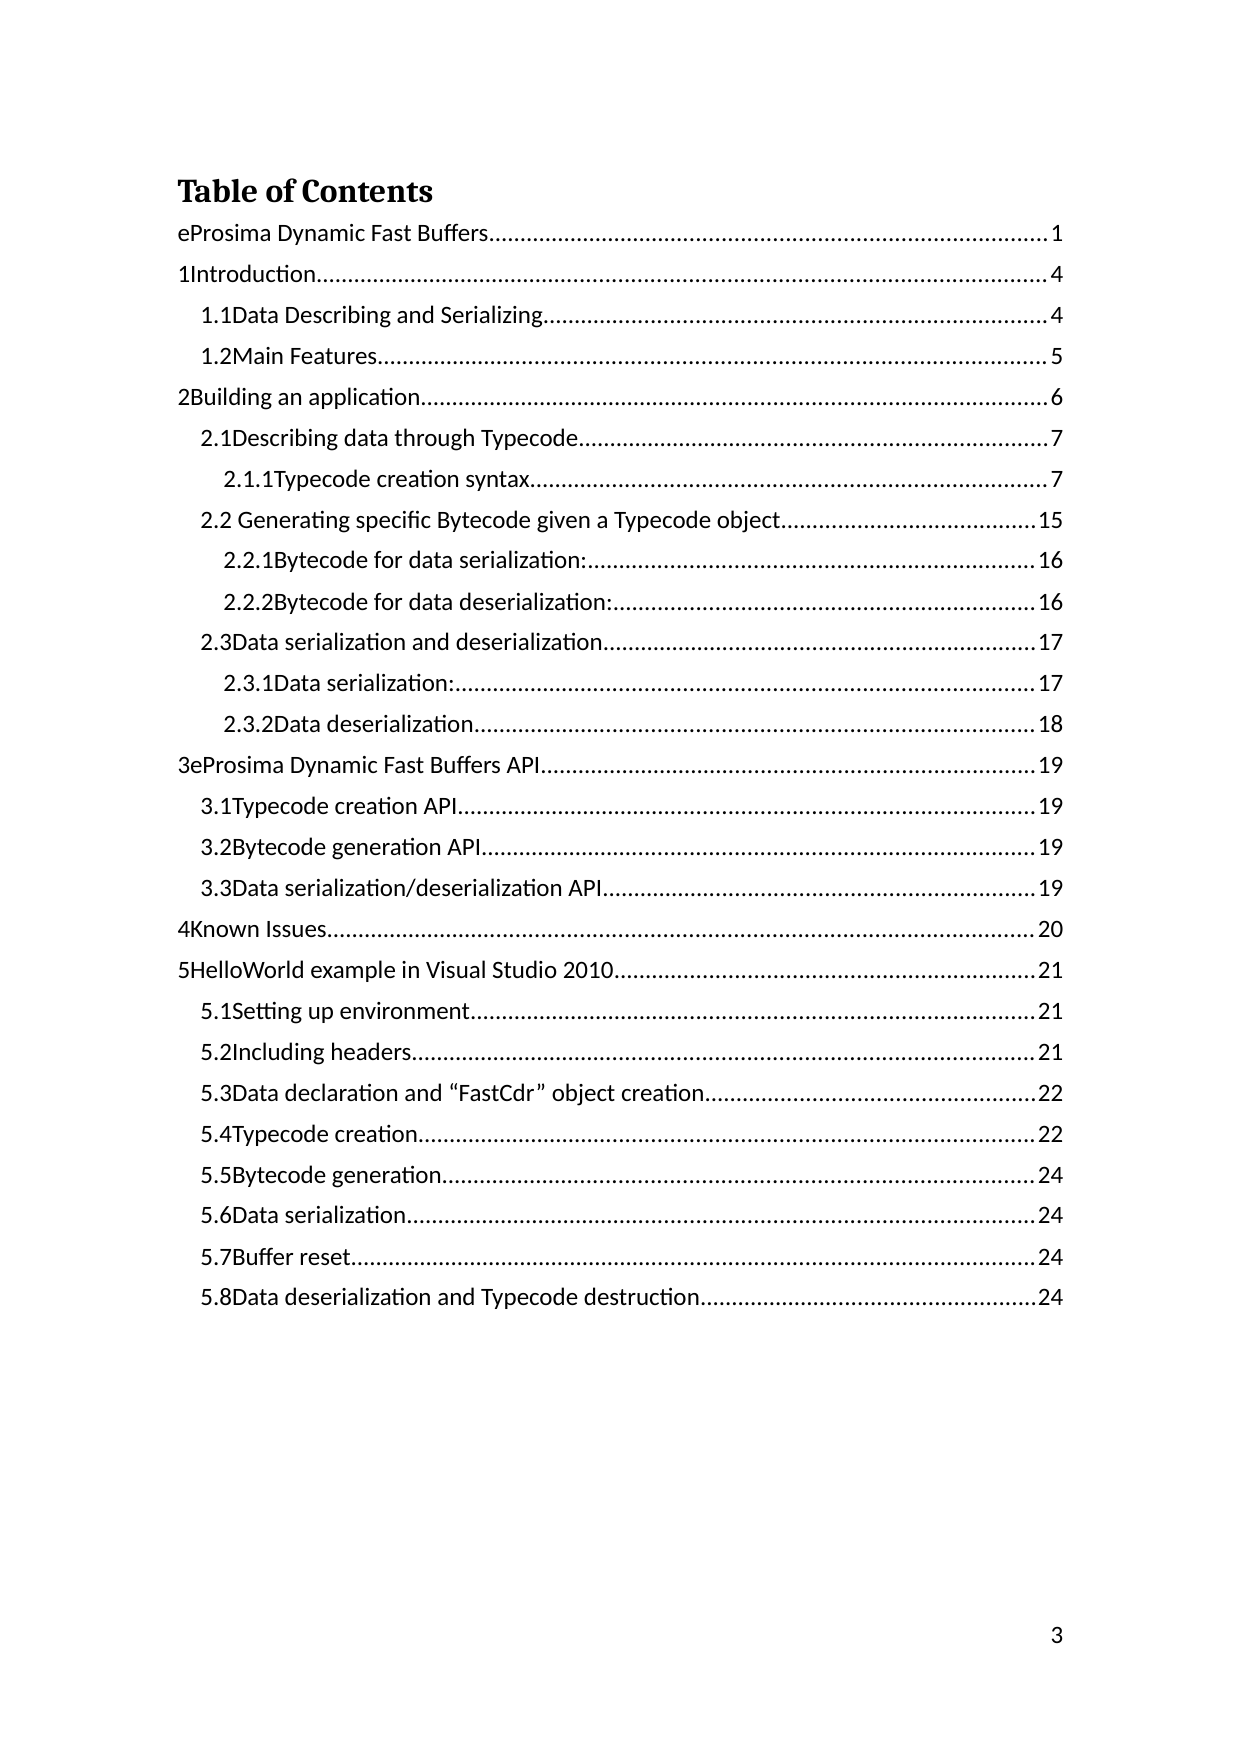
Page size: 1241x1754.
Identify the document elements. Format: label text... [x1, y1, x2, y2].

text 2.3.1Data serialization: 17 [223, 667, 1063, 698]
text 5HelloWorld example in Visual Studio 2010 21 [177, 954, 1063, 984]
text 2.2.1Bytecode for data serialization: 16 [223, 545, 1063, 575]
text 1.2Main Features 5 [200, 340, 1063, 371]
text 5.2Including headers 21 [200, 1036, 1063, 1066]
text 5.5Bytecode generation 24 [200, 1159, 1063, 1189]
text 5.4Typecode creation 22 [200, 1118, 1063, 1148]
text 2.1.1Typecode creation syntax 7 [223, 463, 1063, 493]
text eProsima Dynamic Fast Buffers 1 [177, 217, 1063, 248]
text 2.1Describing data through Typecode 7 [200, 422, 1063, 452]
text 3eProsima Dynamic Fast Buffers API 19 [177, 749, 1063, 780]
text 2Building an application 6 [177, 381, 1063, 411]
text 5.6Data serialization 24 [200, 1200, 1063, 1230]
text 3.1Typecode creation API 19 [200, 790, 1063, 821]
text 5.3Data declaration and “FastCdr” object creation 22 [200, 1077, 1063, 1107]
text 4Known Issues 20 [177, 913, 1063, 944]
text 5.1Setting up environment 21 [200, 995, 1063, 1026]
text 2.2.2Bytecode for data deserialization: 16 [223, 586, 1063, 616]
text 1Introduction 4 [177, 258, 1063, 289]
subtitle Table of Contents [177, 173, 1063, 211]
text 2.3Data serialization and deserialization 17 [200, 627, 1063, 657]
text 2.3.2Data deserialization 18 [223, 708, 1063, 739]
text 5.8Data deserialization and Typecode destruction 24 [200, 1282, 1063, 1312]
text 5.7Buffer reset 24 [200, 1241, 1063, 1271]
text 2.2 Generating specific Bytecode given a Typecode object 15 [200, 504, 1063, 534]
text 3.2Bytecode generation API 19 [200, 831, 1063, 862]
text 1.1Data Describing and Serializing 4 [200, 299, 1063, 329]
text 3.3Data serialization/deserialization API 19 [200, 872, 1063, 903]
